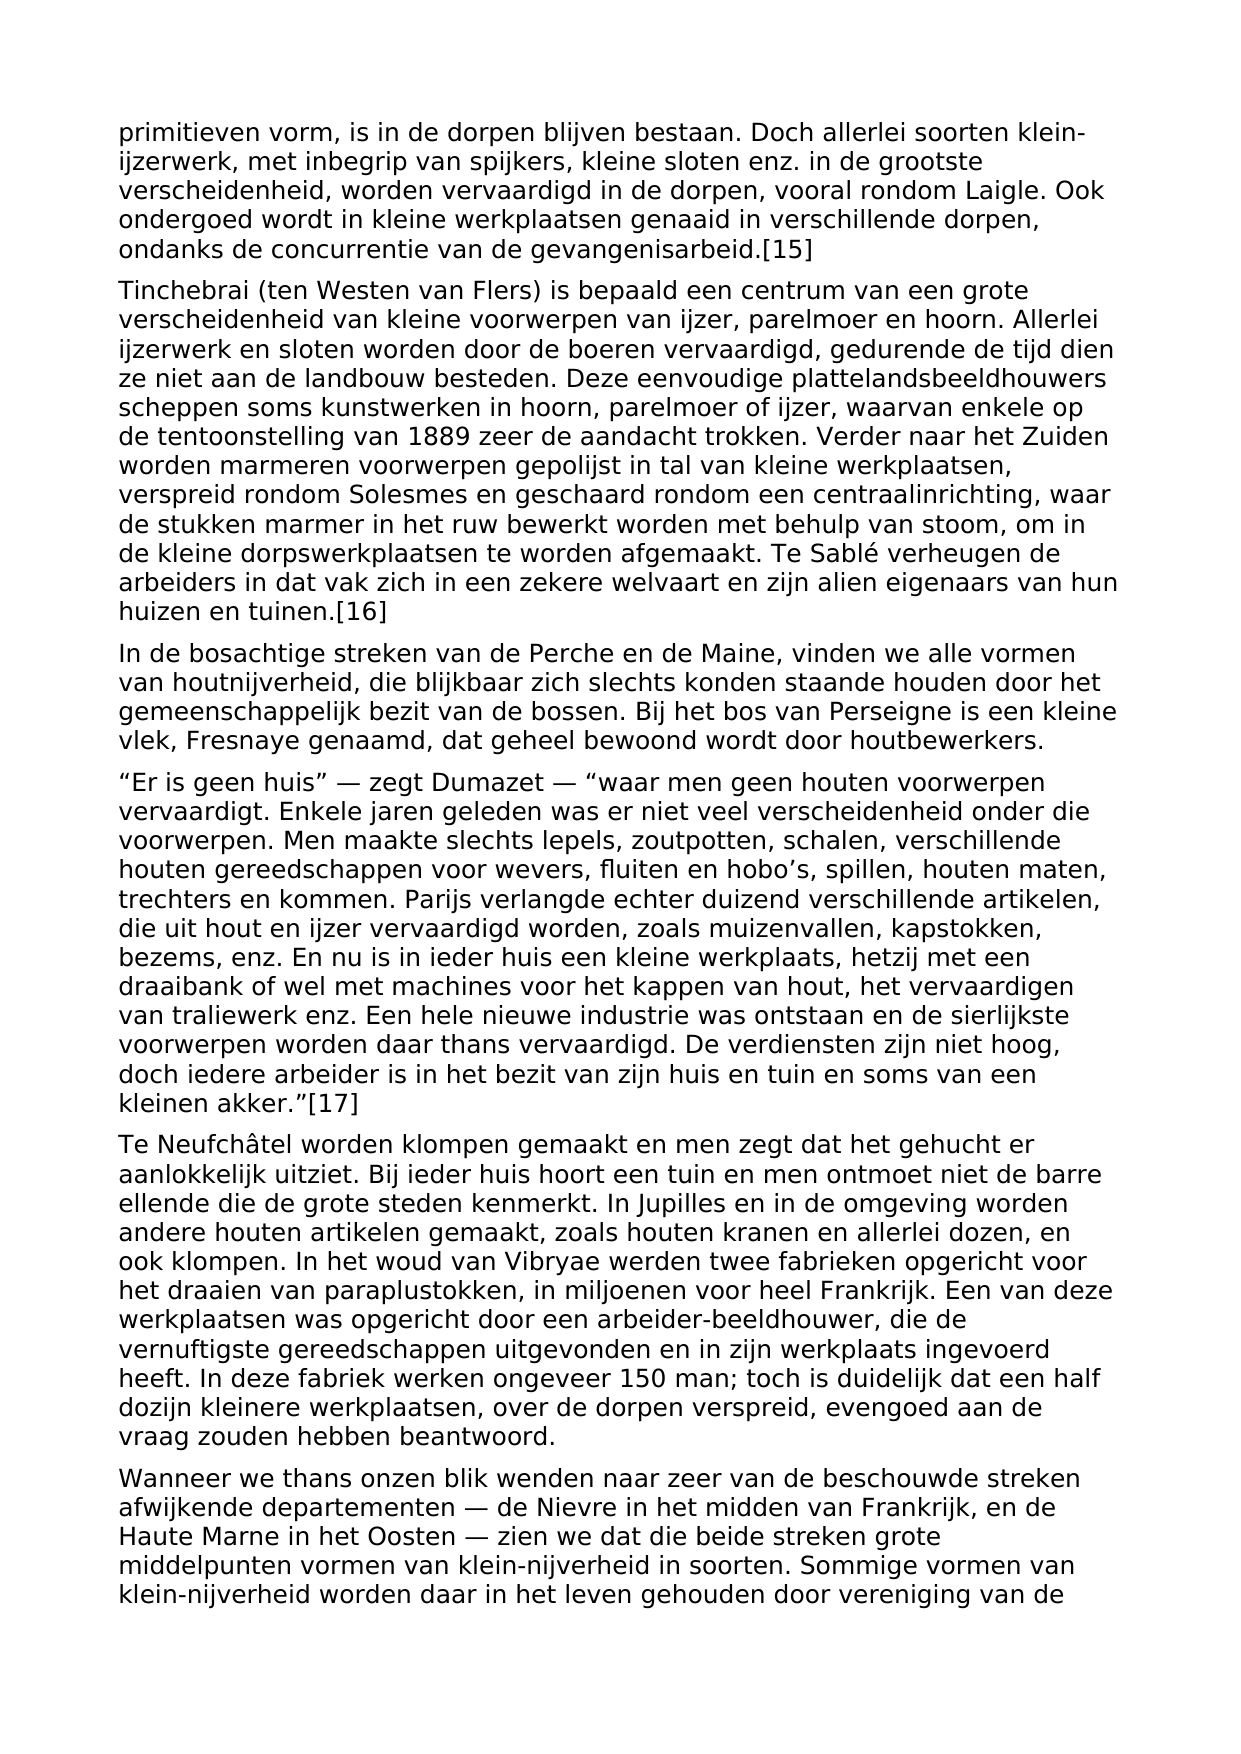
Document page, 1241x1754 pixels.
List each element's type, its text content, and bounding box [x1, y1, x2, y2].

text “Er is geen huis” — zegt Dumazet — “waar men geen houten voorwerpen vervaardigt. Enkele jaren geleden was er niet veel verscheidenheid onder die voorwerpen. Men maakte slechts lepels, zoutpotten, schalen, verschillende houten gereedschappen voor wevers, fluiten en hobo’s, spillen, houten maten, trechters en kommen. Parijs verlangde echter duizend verschillende artikelen, die uit hout en ijzer vervaardigd worden, zoals muizenvallen, kapstokken, bezems, enz. En nu is in ieder huis een kleine werkplaats, hetzij met een draaibank of wel met machines voor het kappen van hout, het vervaardigen van traliewerk enz. Een hele nieuwe industrie was ontstaan en de sierlijkste voorwerpen worden daar thans vervaardigd. De verdiensten zijn niet hoog, doch iedere arbeider is in het bezit van zijn huis en tuin en soms van een kleinen akker.”[17] [118, 768, 1122, 1118]
text Te Neufchâtel worden klompen gemaakt en men zegt dat het gehucht er aanlokkelijk uitziet. Bij ieder huis hoort een tuin en men ontmoet niet de barre ellende die de grote steden kenmerkt. In Jupilles en in de omgeving worden andere houten artikelen gemaakt, zoals houten kranen en allerlei dozen, en ook klompen. In het woud van Vibryae werden twee fabrieken opgericht voor het draaien van paraplustokken, in miljoenen voor heel Frankrijk. Een van deze werkplaatsen was opgericht door een arbeider-beeldhouwer, die de vernuftigste gereedschappen uitgevonden en in zijn werkplaats ingevoerd heeft. In deze fabriek werken ongeveer 150 man; toch is duidelijk dat een half dozijn kleinere werkplaatsen, over de dorpen verspreid, evengoed aan de vraag zouden hebben beantwoord. [118, 1131, 1122, 1451]
text primitieven vorm, is in de dorpen blijven bestaan. Doch allerlei soorten klein-ijzerwerk, met inbegrip van spijkers, kleine sloten enz. in de grootste verscheidenheid, worden vervaardigd in de dorpen, vooral rondom Laigle. Ook ondergoed wordt in kleine werkplaatsen genaaid in verschillende dorpen, ondanks de concurrentie van de gevangenisarbeid.[15] [118, 118, 1122, 264]
text In de bosachtige streken van de Perche en de Maine, vinden we alle vormen van houtnijverheid, die blijkbaar zich slechts konden staande houden door het gemeenschappelijk bezit van de bossen. Bij het bos van Perseigne is een kleine vlek, Fresnaye genaamd, dat geheel bewoond wordt door houtbewerkers. [118, 639, 1122, 756]
text Tinchebrai (ten Westen van Flers) is bepaald een centrum van een grote verscheidenheid van kleine voorwerpen van ijzer, parelmoer en hoorn. Allerlei ijzerwerk en sloten worden door de boeren vervaardigd, gedurende de tijd dien ze niet aan de landbouw besteden. Deze eenvoudige plattelandsbeeldhouwers scheppen soms kunstwerken in hoorn, parelmoer of ijzer, waarvan enkele op de tentoonstelling van 1889 zeer de aandacht trokken. Verder naar het Zuiden worden marmeren voorwerpen gepolijst in tal van kleine werkplaatsen, verspreid rondom Solesmes en geschaard rondom een centraalinrichting, waar de stukken marmer in het ruw bewerkt worden met behulp van stoom, om in de kleine dorpswerkplaatsen te worden afgemaakt. Te Sablé verheugen de arbeiders in dat vak zich in een zekere welvaart en zijn alien eigenaars van hun huizen en tuinen.[16] [118, 276, 1122, 626]
text Wanneer we thans onzen blik wenden naar zeer van de beschouwde streken afwijkende departementen — de Nievre in het midden van Frankrijk, en de Haute Marne in het Oosten — zien we dat die beide streken grote middelpunten vormen van klein-nijverheid in soorten. Sommige vormen van klein-nijverheid worden daar in het leven gehouden door vereniging van de [118, 1464, 1122, 1610]
